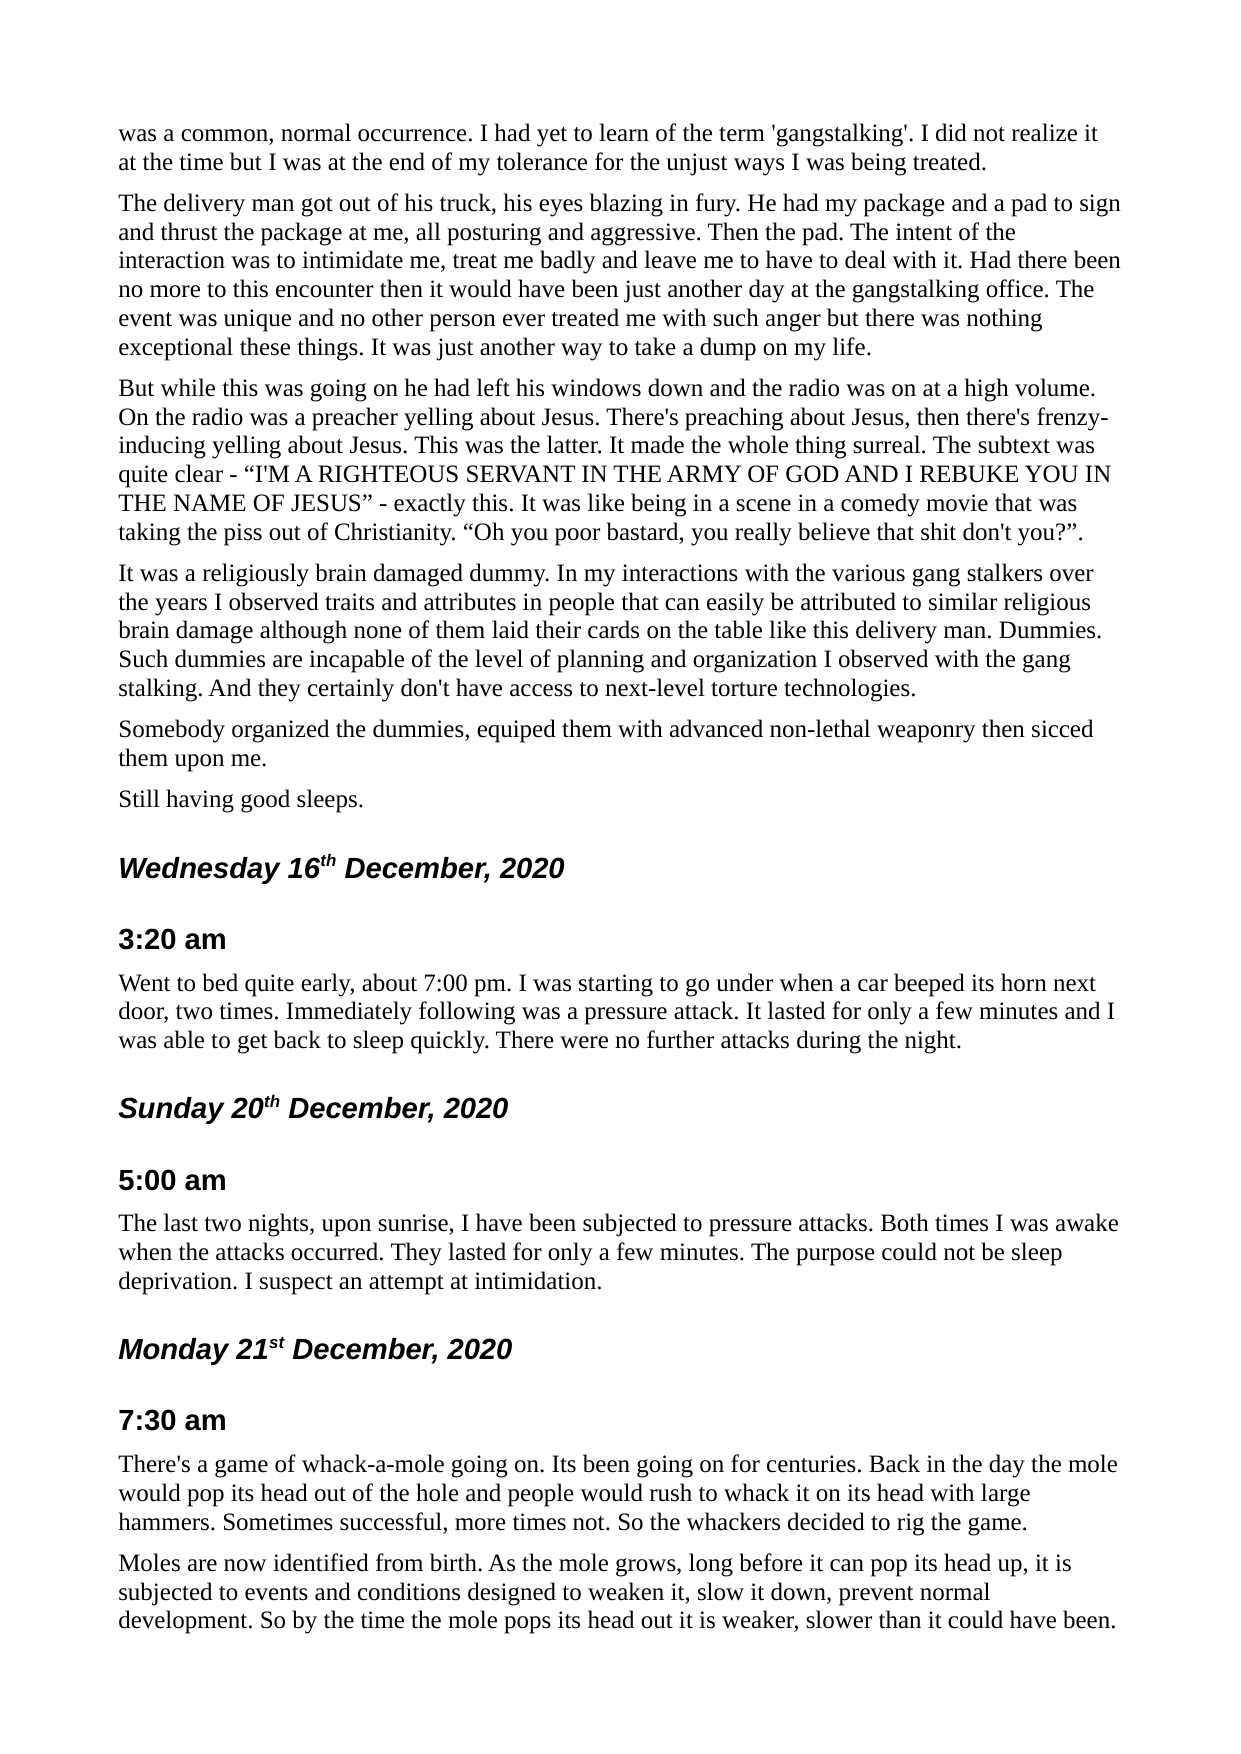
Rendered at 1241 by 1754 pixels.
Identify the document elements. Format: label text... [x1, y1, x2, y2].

text was a common, normal occurrence. I had yet to learn of the term 'gangstalking'. I did not realize it at the time but I was at the end of my tolerance for the unjust ways I was being treated. [118, 118, 1122, 176]
subtitle 3:20 am [118, 922, 1122, 955]
text But while this was going on he had left his windows down and the radio was on at a high volume. On the radio was a preacher yelling about Jesus. There's preaching about Jesus, then there's frenzy-inducing yelling about Jesus. This was the latter. It made the whole thing surreal. The subtext was quite clear - “I'M A RIGHTEOUS SERVANT IN THE ARMY OF GOD AND I REBUKE YOU IN THE NAME OF JESUS” - exactly this. It was like being in a scene in a comedy movie that was taking the piss out of Christianity. “Oh you poor bastard, you really believe that shit don't you?”. [118, 373, 1122, 546]
text It was a religiously brain damaged dummy. In my interactions with the various gang stalkers over the years I observed traits and attributes in people that can easily be attributed to similar religious brain damage although none of them laid their cards on the table like this delivery man. Dummies. Such dummies are incapable of the level of planning and organization I observed with the gang stalking. And they certainly don't have access to next-level torture technologies. [118, 558, 1122, 702]
subtitle 5:00 am [118, 1162, 1122, 1196]
subtitle 7:30 am [118, 1403, 1122, 1437]
subtitle Monday 21st December, 2020 [118, 1332, 1122, 1366]
text Moles are now identified from birth. As the mole grows, long before it can pop its head up, it is subjected to events and conditions designed to weaken it, slow it down, prevent normal development. So by the time the mole pops its head out it is weaker, slower than it could have been. [118, 1548, 1122, 1634]
text There's a game of whack-a-mole going on. Its been going on for centuries. Back in the day the mole would pop its head out of the hole and people would rush to whack it on its head with large hammers. Sometimes successful, more times not. So the whackers decided to rig the game. [118, 1449, 1122, 1536]
text Went to bed quite early, about 7:00 pm. I was starting to go under when a car beeped its horn next door, two times. Immediately following was a pressure attack. It lasted for only a few minutes and I was able to get back to sleep quickly. There were no further attacks during the night. [118, 968, 1122, 1054]
text The last two nights, upon sunrise, I have been subjected to pressure attacks. Both times I was awake when the attacks occurred. They lasted for only a few minutes. The purpose could not be sleep deprivation. I suspect an attempt at intimidation. [118, 1208, 1122, 1295]
subtitle Sunday 20th December, 2020 [118, 1091, 1122, 1125]
text Still having good sleeps. [118, 784, 1122, 813]
text The delivery man got out of his truck, his eyes blazing in fury. He had my package and a pad to sign and thrust the package at me, all posturing and aggressive. Then the pad. The intent of the interaction was to intimidate me, treat me badly and leave me to have to deal with it. Had there been no more to this encounter then it would have been just another day at the gangstalking office. The event was unique and no other person ever treated me with such anger but there was nothing exceptional these things. It was just another way to take a dump on my life. [118, 188, 1122, 361]
subtitle Wednesday 16th December, 2020 [118, 851, 1122, 884]
text Somebody organized the dummies, equiped them with advanced non-lethal weaponry then sicced them upon me. [118, 714, 1122, 772]
